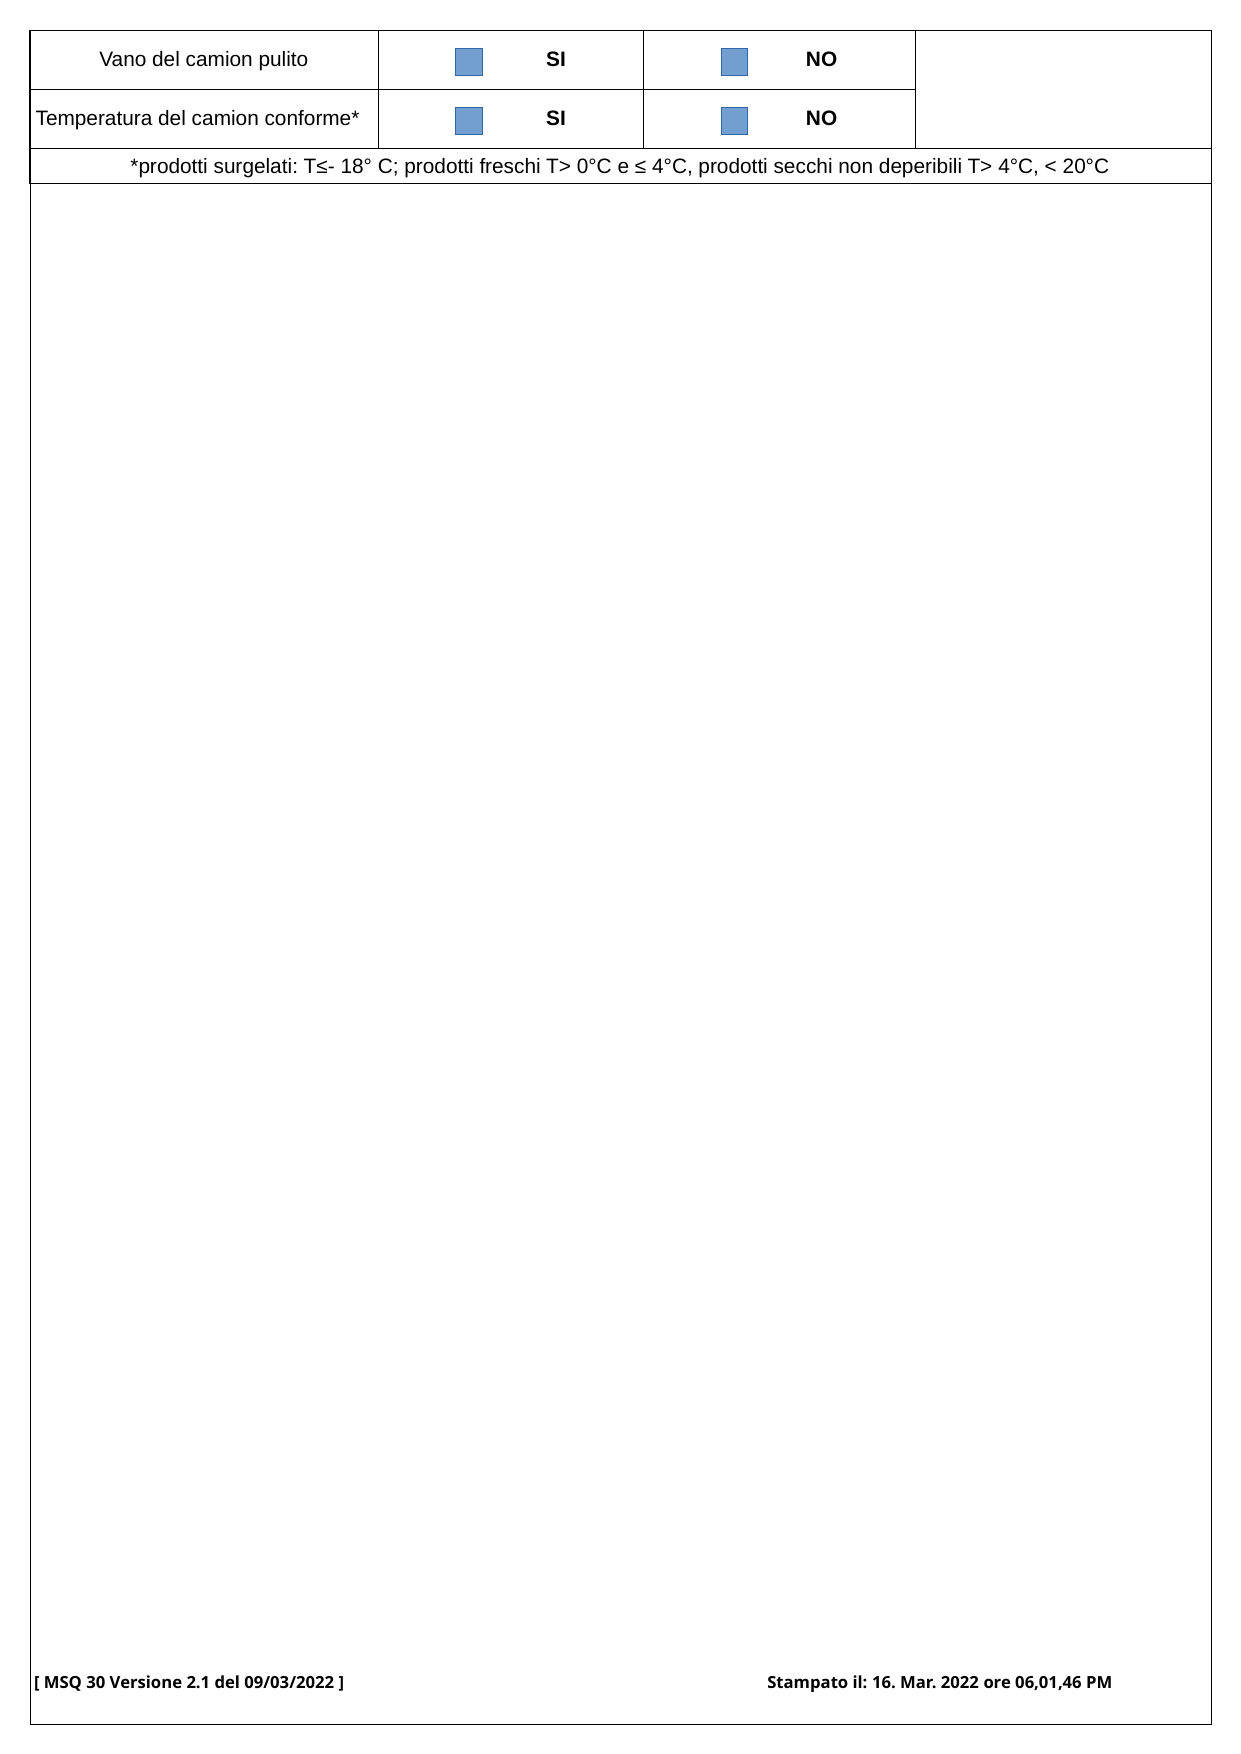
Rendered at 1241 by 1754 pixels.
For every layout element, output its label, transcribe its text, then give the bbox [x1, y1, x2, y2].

table_cell [916, 31, 1211, 148]
table_cell *prodotti surgelati: T≤- 18° C; prodotti freschi T> 0°C e ≤ 4°C, prodotti secchi non deperibili T> 4°C, < 20°C [31, 149, 1211, 183]
table_cell SI [379, 90, 643, 148]
table_cell Temperatura del camion conforme* [31, 90, 378, 148]
table_cell SI [379, 31, 643, 89]
table_cell Vano del camion pulito [31, 31, 378, 89]
table_cell NO [644, 31, 915, 89]
table_cell NO [644, 90, 915, 148]
